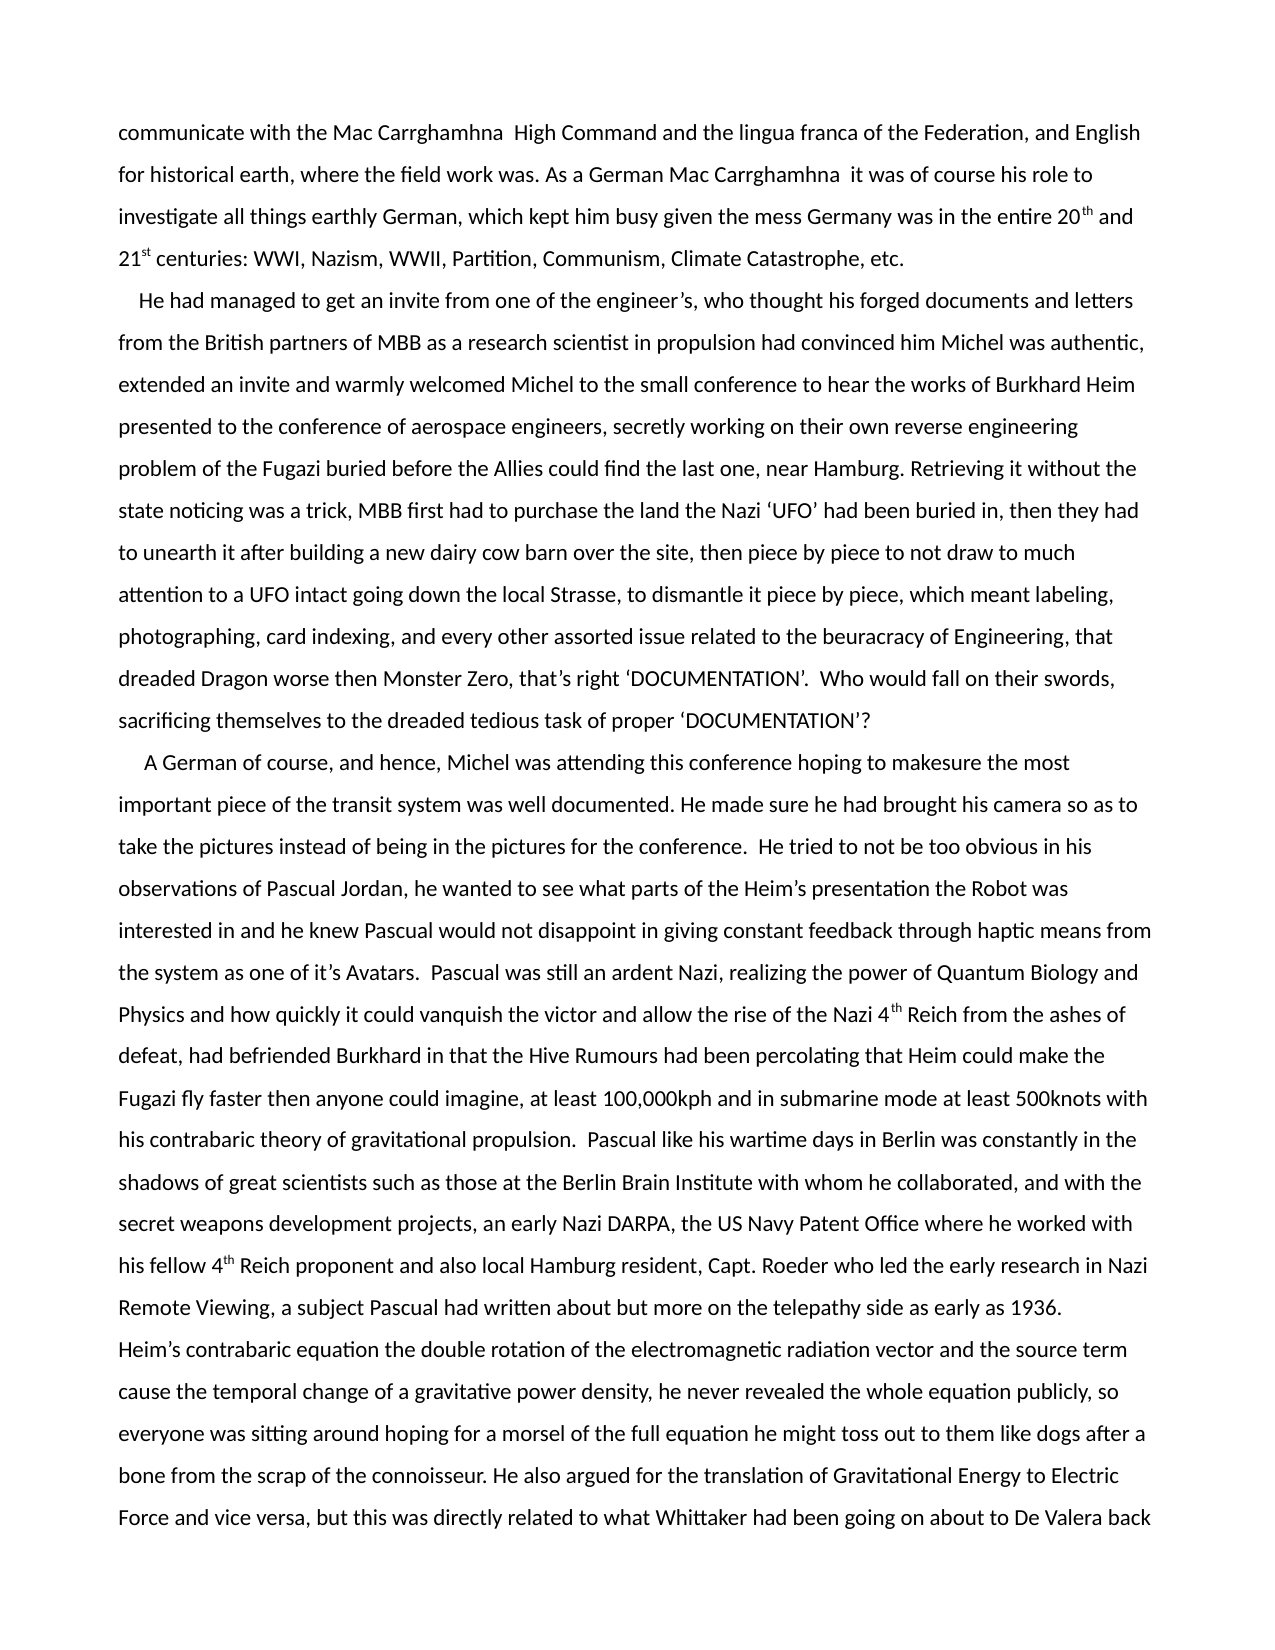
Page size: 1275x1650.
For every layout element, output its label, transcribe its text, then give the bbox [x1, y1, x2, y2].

text communicate with the Mac Carrghamhna High Command and the lingua franca of the Federation, and English for historical earth, where the field work was. As a German Mac Carrghamhna it was of course his role to investigate all things earthly German, which kept him busy given the mess Germany was in the entire 20th and 21st centuries: WWI, Nazism, WWII, Partition, Communism, Climate Catastrophe, etc. [118, 118, 1157, 272]
text A German of course, and hence, Michel was attending this conference hoping to makesure the most important piece of the transit system was well documented. He made sure he had brought his camera so as to take the pictures instead of being in the pictures for the conference. He tried to not be too obvious in his observations of Pascual Jordan, he wanted to see what parts of the Heim’s presentation the Robot was interested in and he knew Pascual would not disappoint in giving constant feedback through haptic means from the system as one of it’s Avatars. Pascual was still an ardent Nazi, realizing the power of Quantum Biology and Physics and how quickly it could vanquish the victor and allow the rise of the Nazi 4th Reich from the ashes of defeat, had befriended Burkhard in that the Hive Rumours had been percolating that Heim could make the Fugazi fly faster then anyone could imagine, at least 100,000kph and in submarine mode at least 500knots with his contrabaric theory of gravitational propulsion. Pascual like his wartime days in Berlin was constantly in the shadows of great scientists such as those at the Berlin Brain Institute with whom he collaborated, and with the secret weapons development projects, an early Nazi DARPA, the US Navy Patent Office where he worked with his fellow 4th Reich proponent and also local Hamburg resident, Capt. Roeder who led the early research in Nazi Remote Viewing, a subject Pascual had written about but more on the telepathy side as early as 1936. [118, 748, 1157, 1322]
text Heim’s contrabaric equation the double rotation of the electromagnetic radiation vector and the source term cause the temporal change of a gravitative power density, he never revealed the whole equation publicly, so everyone was sitting around hoping for a morsel of the full equation he might toss out to them like dogs after a bone from the scrap of the connoisseur. He also argued for the translation of Gravitational Energy to Electric Force and vice versa, but this was directly related to what Whittaker had been going on about to De Valera back [118, 1336, 1157, 1531]
text He had managed to get an invite from one of the engineer’s, who thought his forged documents and letters from the British partners of MBB as a research scientist in propulsion had convinced him Michel was authentic, extended an invite and warmly welcomed Michel to the small conference to hear the works of Burkhard Heim presented to the conference of aerospace engineers, secretly working on their own reverse engineering problem of the Fugazi buried before the Allies could find the last one, near Hamburg. Retrieving it without the state noticing was a trick, MBB first had to purchase the land the Nazi ‘UFO’ had been buried in, then they had to unearth it after building a new dairy cow barn over the site, then piece by piece to not draw to much attention to a UFO intact going down the local Strasse, to dismantle it piece by piece, which meant labeling, photographing, card indexing, and every other assorted issue related to the beuracracy of Engineering, that dreaded Dragon worse then Monster Zero, that’s right ‘DOCUMENTATION’. Who would fall on their swords, sacrificing themselves to the dreaded tedious task of proper ‘DOCUMENTATION’? [118, 286, 1157, 734]
